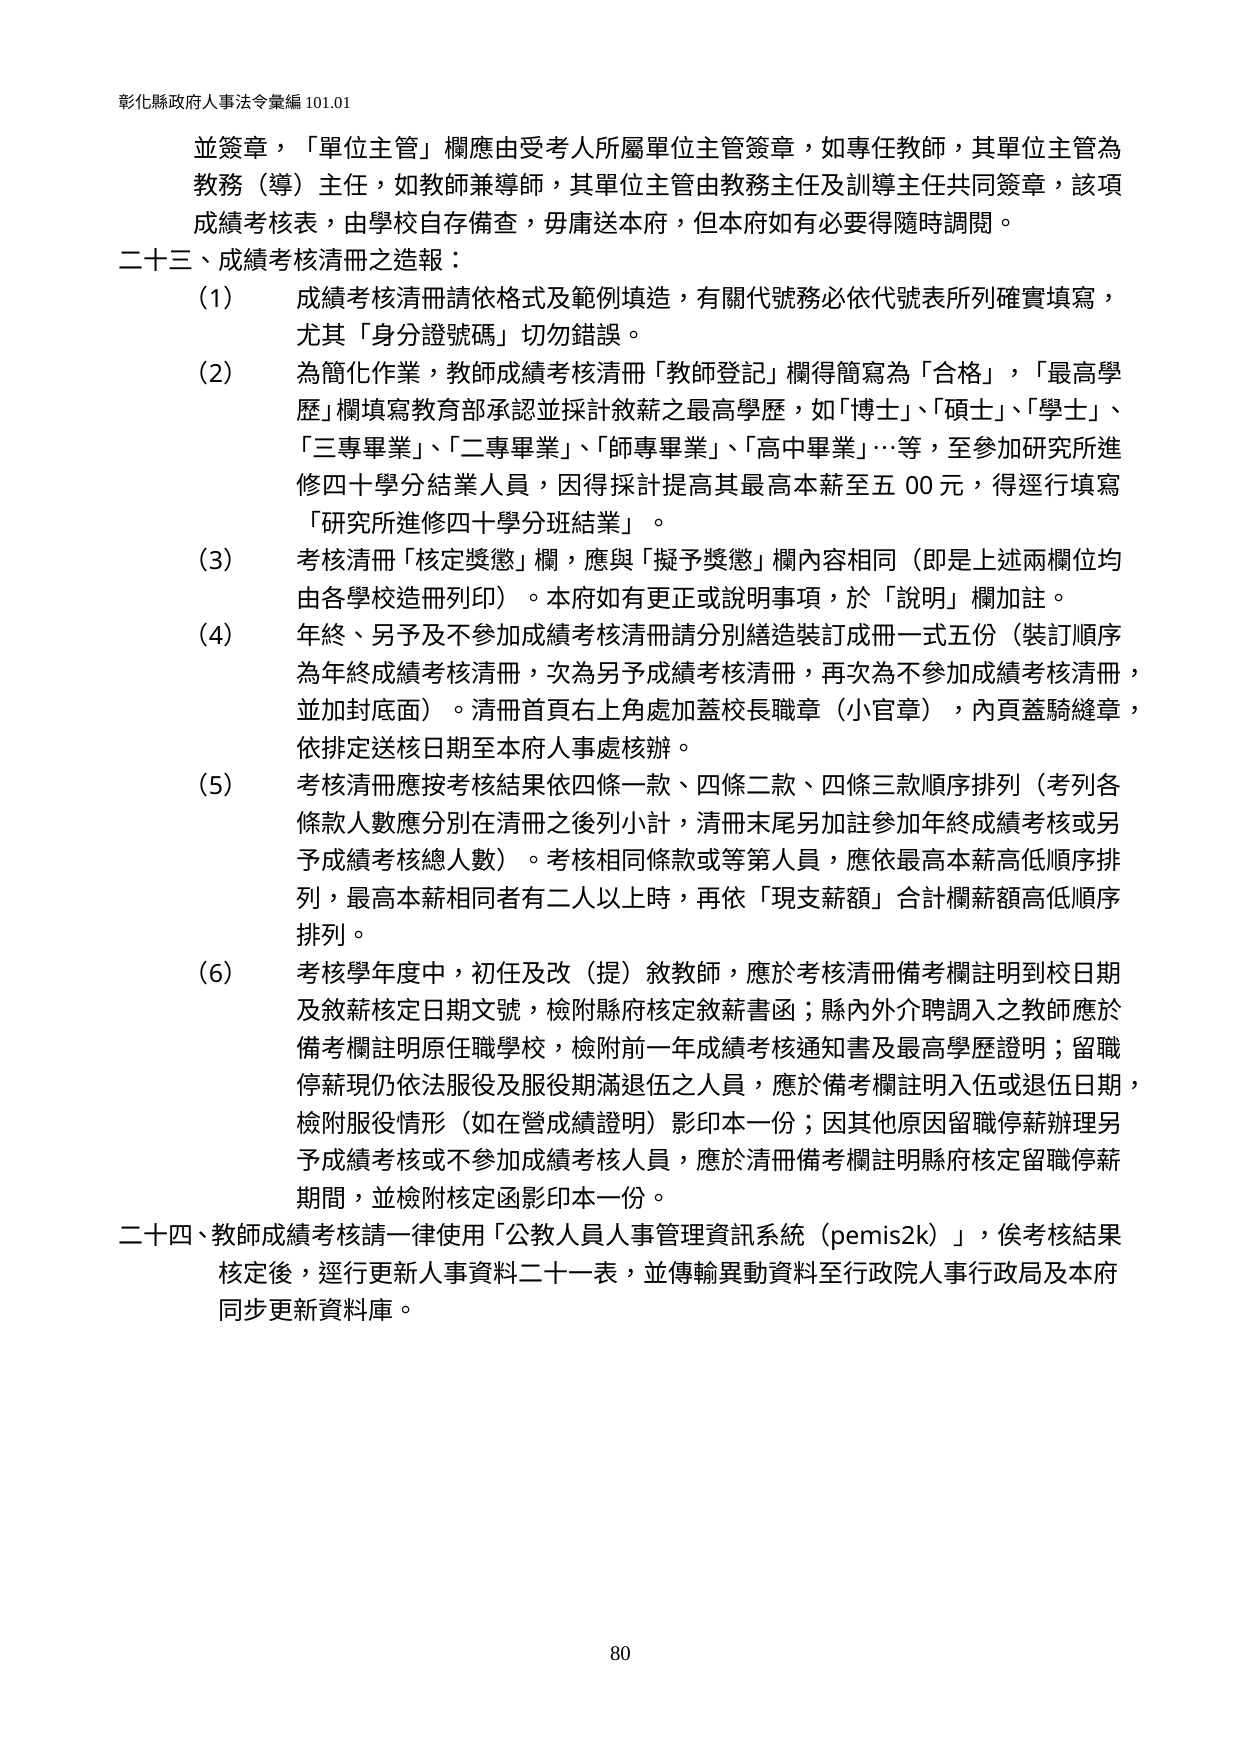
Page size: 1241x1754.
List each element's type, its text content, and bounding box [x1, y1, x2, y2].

list 為簡化作業，教師成績考核清冊「教師登記」欄得簡寫為「合格」，「最高學歷」欄填寫教育部承認並採計敘薪之最高學歷，如「博士」、「碩士」、「學士」、「三專畢業」、「二專畢業」、「師專畢業」、「高中畢業」…等，至參加研究所進修四十學分結業人員，因得採計提高其最高本薪至五00元，得逕行填寫「研究所進修四十學分班結業」。 [184, 352, 1122, 540]
list 成績考核清冊請依格式及範例填造，有關代號務必依代號表所列確實填寫，尤其「身分證號碼」切勿錯誤。 [184, 277, 1122, 352]
list 年終、另予及不參加成績考核清冊請分別繕造裝訂成冊一式五份（裝訂順序為年終成績考核清冊，次為另予成績考核清冊，再次為不參加成績考核清冊，並加封底面）。清冊首頁右上角處加蓋校長職章（小官章），內頁蓋騎縫章，依排定送核日期至本府人事處核辦。 [184, 615, 1122, 765]
list 考核清冊應按考核結果依四條一款、四條二款、四條三款順序排列（考列各條款人數應分別在清冊之後列小計，清冊末尾另加註參加年終成績考核或另予成績考核總人數）。考核相同條款或等第人員，應依最高本薪高低順序排列，最高本薪相同者有二人以上時，再依「現支薪額」合計欄薪額高低順序排列。 [184, 765, 1122, 952]
text 二十四、教師成績考核請一律使用「公教人員人事管理資訊系統（pemis2k）」，俟考核結果核定後，逕行更新人事資料二十一表，並傳輸異動資料至行政院人事行政局及本府同步更新資料庫。 [118, 1215, 1122, 1327]
list 考核清冊「核定獎懲」欄，應與「擬予獎懲」欄內容相同（即是上述兩欄位均由各學校造冊列印）。本府如有更正或說明事項，於「說明」欄加註。 [184, 540, 1122, 615]
text 二十三、成績考核清冊之造報： [118, 240, 1122, 277]
list 考核學年度中，初任及改（提）敘教師，應於考核清冊備考欄註明到校日期及敘薪核定日期文號，檢附縣府核定敘薪書函；縣內外介聘調入之教師應於備考欄註明原任職學校，檢附前一年成績考核通知書及最高學歷證明；留職停薪現仍依法服役及服役期滿退伍之人員，應於備考欄註明入伍或退伍日期，檢附服役情形（如在營成績證明）影印本一份；因其他原因留職停薪辦理另予成績考核或不參加成績考核人員，應於清冊備考欄註明縣府核定留職停薪期間，並檢附核定函影印本一份。 [184, 952, 1122, 1215]
text 並簽章，「單位主管」欄應由受考人所屬單位主管簽章，如專任教師，其單位主管為教務（導）主任，如教師兼導師，其單位主管由教務主任及訓導主任共同簽章，該項成績考核表，由學校自存備查，毋庸送本府，但本府如有必要得隨時調閱。 [118, 127, 1122, 240]
